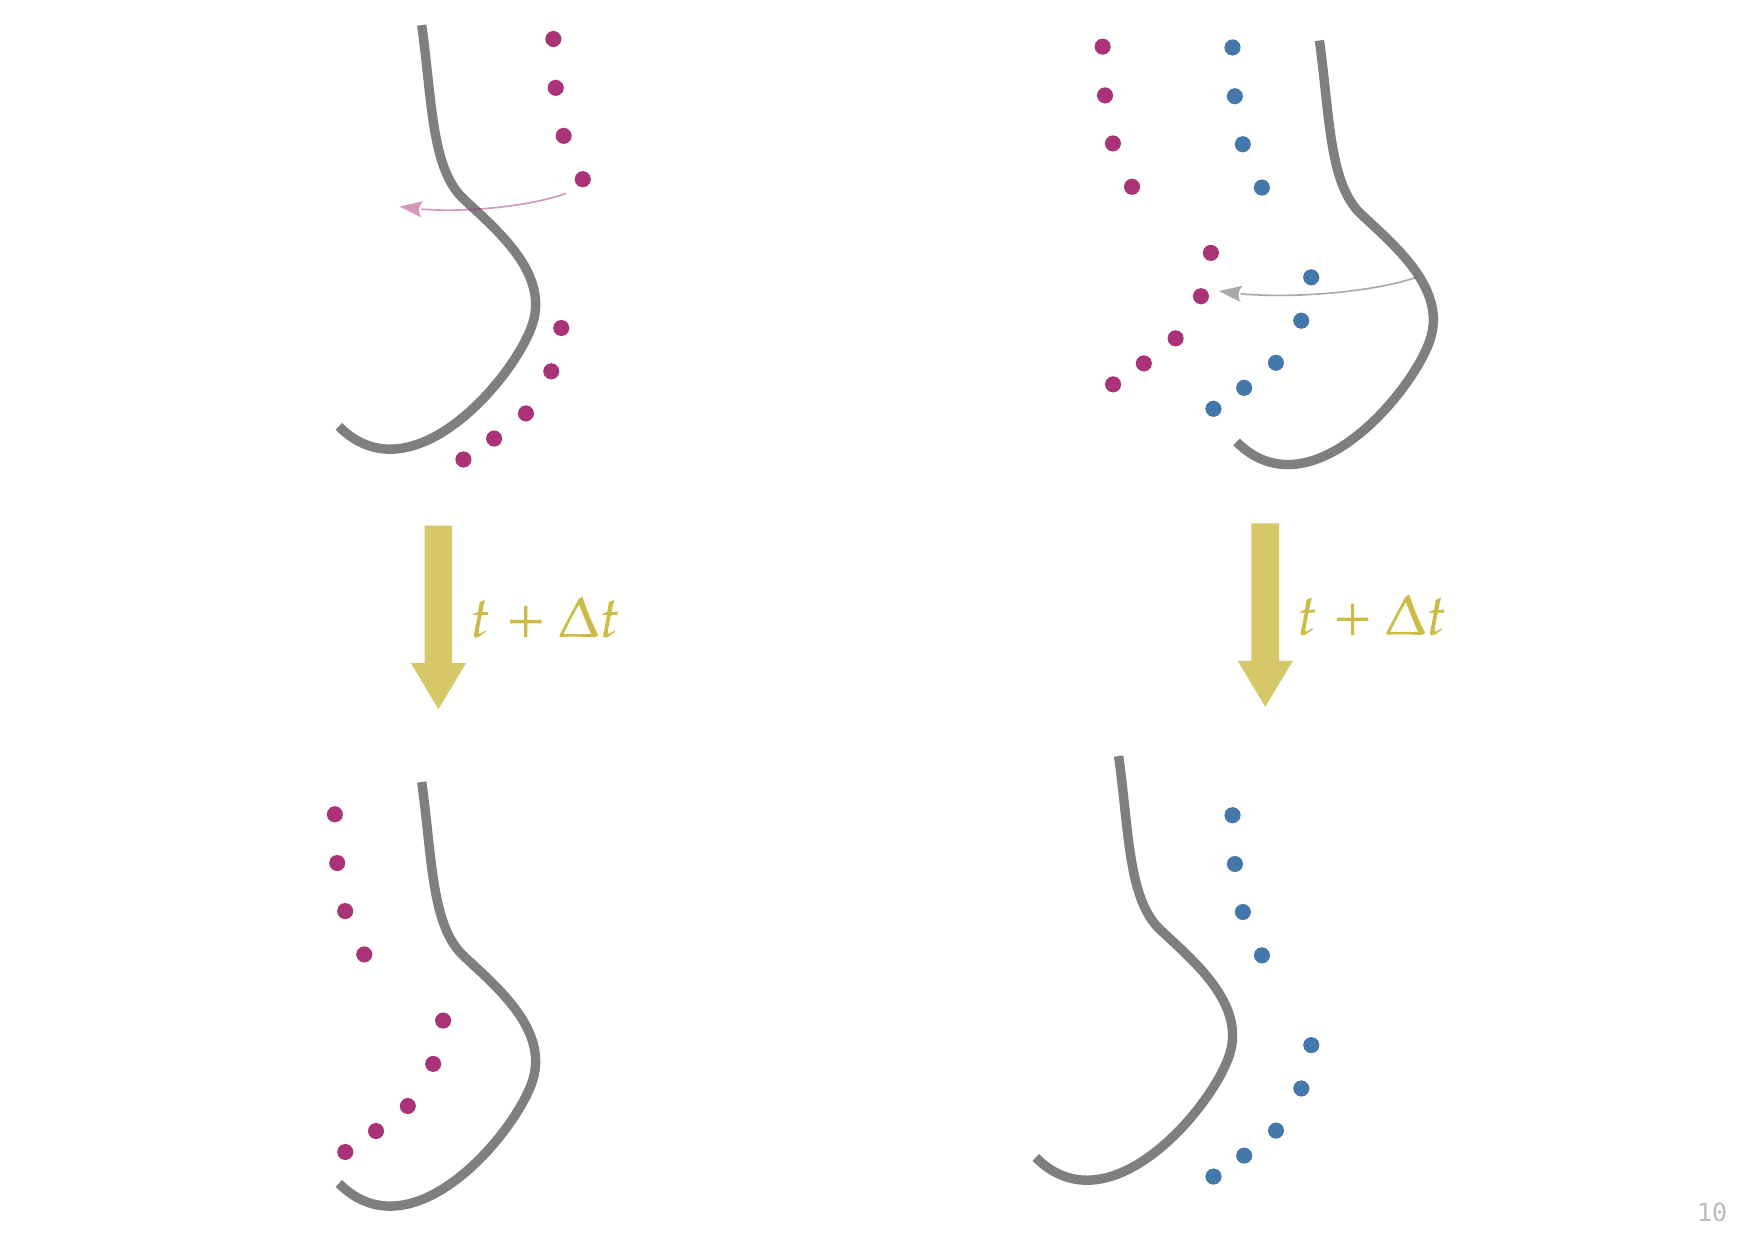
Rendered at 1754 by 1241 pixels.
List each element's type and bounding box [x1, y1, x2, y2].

text_box [1104, 135, 1122, 152]
text_box [1299, 597, 1316, 636]
text_box [435, 1012, 452, 1029]
text_box [1205, 400, 1222, 417]
text_box [1123, 178, 1141, 195]
text_box [326, 806, 343, 823]
text_box [472, 600, 489, 638]
text_box [1167, 330, 1184, 347]
text_box [574, 171, 591, 188]
text_box [1267, 354, 1285, 371]
text_box [553, 319, 570, 337]
text_box [1293, 312, 1310, 329]
text_box [1234, 903, 1251, 921]
text_box [1303, 269, 1320, 286]
text_box [1104, 376, 1122, 393]
text_box [455, 451, 472, 468]
text_box [543, 363, 560, 380]
text_box [367, 1122, 385, 1140]
text_box [555, 127, 572, 144]
text_box [337, 902, 354, 920]
text_box [1429, 597, 1445, 636]
text_box [329, 854, 346, 872]
text_box [1386, 594, 1425, 636]
text_box [1236, 1147, 1253, 1164]
text_box [1293, 1080, 1310, 1097]
text_box [337, 1143, 354, 1161]
text_box [1224, 807, 1241, 824]
text_box [1253, 179, 1271, 196]
text_box [1096, 87, 1114, 104]
text_box [1135, 355, 1152, 372]
text_box [1224, 39, 1241, 56]
text_box [517, 405, 535, 422]
text_box [1205, 1168, 1222, 1185]
text_box [399, 1097, 416, 1115]
text_box [1267, 1122, 1285, 1139]
text_box [545, 30, 562, 48]
text_box [1336, 603, 1369, 636]
text_box [1253, 947, 1271, 964]
text_box [486, 430, 503, 447]
text_box [1237, 523, 1293, 707]
text_box [1226, 855, 1244, 873]
text_box [356, 946, 373, 963]
text_box [547, 79, 564, 96]
text_box [425, 1055, 442, 1073]
text_box [1094, 38, 1111, 55]
text_box [1236, 379, 1253, 396]
text_box [602, 600, 618, 638]
text_box [559, 597, 598, 638]
text_box [1192, 288, 1210, 305]
text_box [510, 605, 542, 638]
text_box [1202, 244, 1220, 262]
text_box [1234, 136, 1251, 153]
text_box [1303, 1037, 1320, 1054]
text_box [410, 525, 467, 710]
text_box [1226, 88, 1243, 105]
